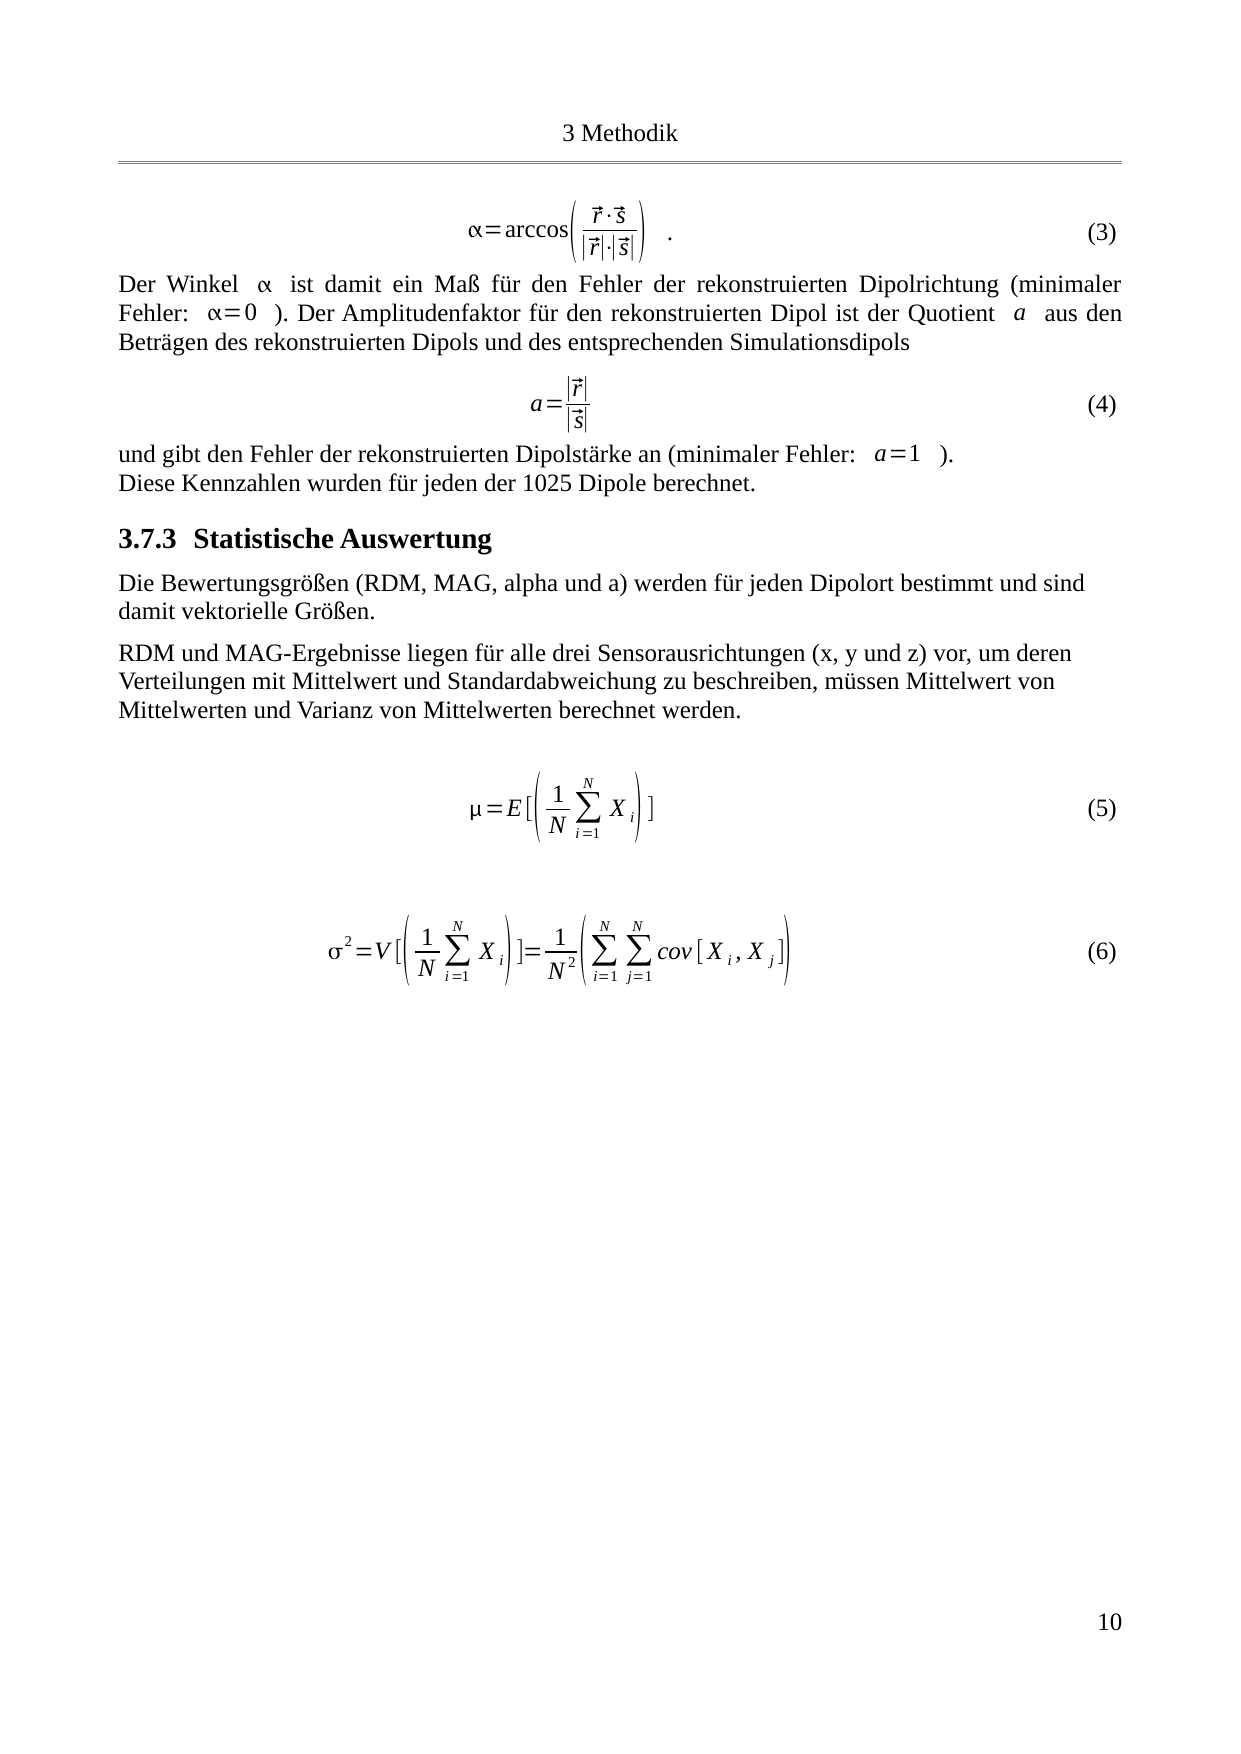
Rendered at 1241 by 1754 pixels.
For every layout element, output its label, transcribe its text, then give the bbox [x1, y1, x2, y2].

text RDM und MAG-Ergebnisse liegen für alle drei Sensorausrichtungen (x, y und z) vor, um deren Verteilungen mit Mittelwert und Standardabweichung zu beschreiben, müssen Mittelwert von Mittelwerten und Varianz von Mittelwerten berechnet werden. [118, 638, 1122, 724]
table_header (3) [1010, 193, 1122, 269]
text und gibt den Fehler der rekonstruierten Dipolstärke an (minimaler Fehler:). [118, 439, 1122, 468]
text Der Winkelist damit ein Maß für den Fehler der rekonstruierten Dipolrichtung (minimaler Fehler:). Der Amplitudenfaktor für den rekonstruierten Dipol ist der Quotientaus den Beträgen des rekonstruierten Dipols und des entsprechenden Simulationsdipols [118, 269, 1122, 356]
table_header (5) [1010, 765, 1122, 851]
text Die Bewertungsgrößen (RDM, MAG, alpha und a) werden für jeden Dipolort bestimmt und sind damit vektorielle Größen. [118, 568, 1122, 625]
table_header [118, 765, 1010, 851]
table_header [118, 908, 1010, 993]
table_header (6) [1010, 908, 1122, 993]
text Diese Kennzahlen wurden für jeden der 1025 Dipole berechnet. [118, 468, 1122, 497]
table_header [118, 368, 1010, 439]
table_header (4) [1010, 368, 1122, 439]
subtitle Statistische Auswertung [118, 522, 1122, 555]
table_header . [118, 193, 1010, 269]
